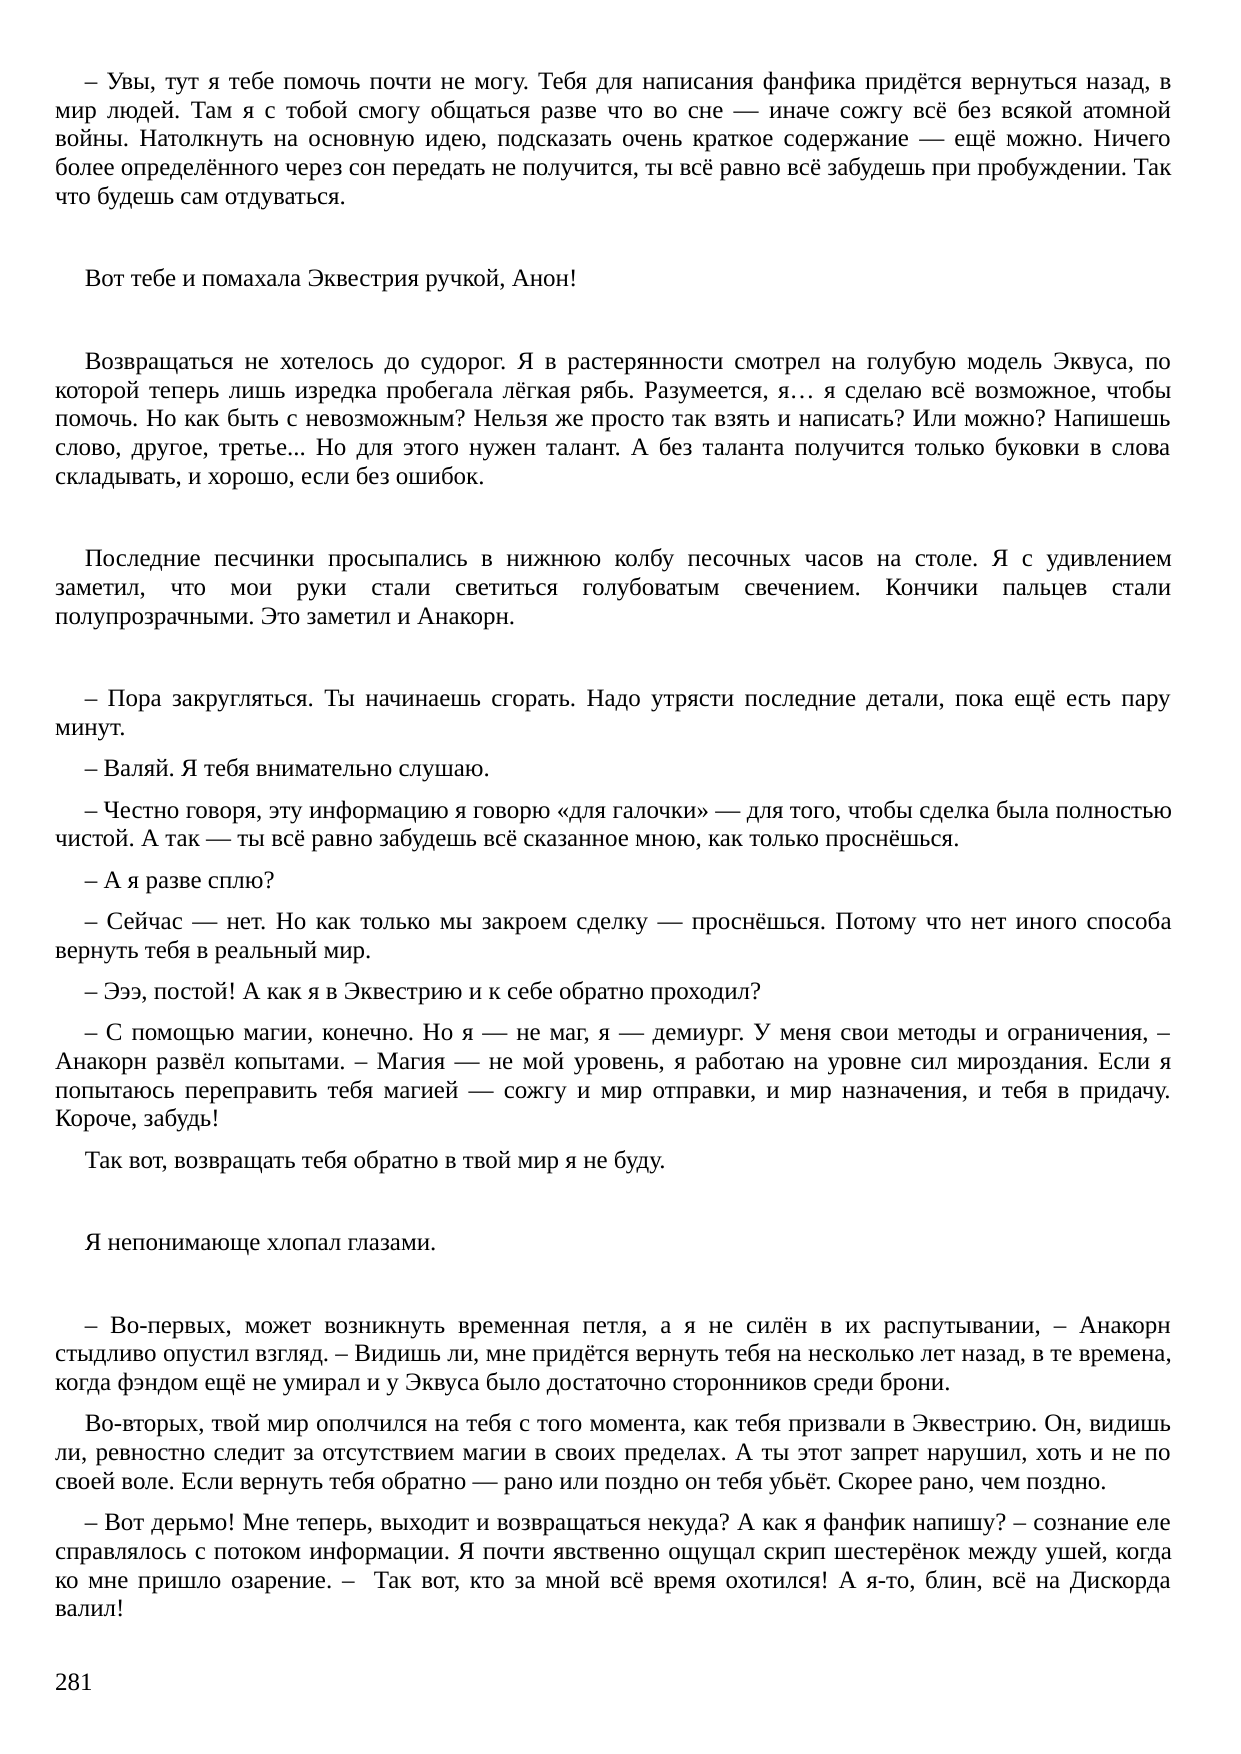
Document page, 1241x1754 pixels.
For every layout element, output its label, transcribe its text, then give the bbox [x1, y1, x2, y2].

text Я непонимающе хлопал глазами. [55, 1227, 1173, 1256]
text Вот тебе и помахала Эквестрия ручкой, Анон! [55, 263, 1173, 292]
text – Во-первых, может возникнуть временная петля, а я не силён в их распутывании, – Анакорн стыдливо опустил взгляд. – Видишь ли, мне придётся вернуть тебя на несколько лет назад, в те времена, когда фэндом ещё не умирал и у Эквуса было достаточно сторонников среди брони. [55, 1310, 1173, 1396]
text – Пора закругляться. Ты начинаешь сгорать. Надо утрясти последние детали, пока ещё есть пару минут. [55, 683, 1173, 741]
text – Валяй. Я тебя внимательно слушаю. [55, 753, 1173, 782]
text – Сейчас — нет. Но как только мы закроем сделку — проснёшься. Потому что нет иного способа вернуть тебя в реальный мир. [55, 906, 1173, 963]
text – Честно говоря, эту информацию я говорю «для галочки» — для того, чтобы сделка была полностью чистой. А так — ты всё равно забудешь всё сказанное мною, как только проснёшься. [55, 795, 1173, 852]
text – Вот дерьмо! Мне теперь, выходит и возвращаться некуда? А как я фанфик напишу? – сознание еле справлялось с потоком информации. Я почти явственно ощущал скрип шестерёнок между ушей, когда ко мне пришло озарение. – Так вот, кто за мной всё время охотился! А я-то, блин, всё на Дискорда валил! [55, 1507, 1173, 1622]
text – Увы, тут я тебе помочь почти не могу. Тебя для написания фанфика придётся вернуться назад, в мир людей. Там я с тобой смогу общаться разве что во сне — иначе сожгу всё без всякой атомной войны. Натолкнуть на основную идею, подсказать очень краткое содержание — ещё можно. Ничего более определённого через сон передать не получится, ты всё равно всё забудешь при пробуждении. Так что будешь сам отдуваться. [55, 66, 1173, 210]
text – С помощью магии, конечно. Но я — не маг, я — демиург. У меня свои методы и ограничения, – Анакорн развёл копытами. – Магия — не мой уровень, я работаю на уровне сил мироздания. Если я попытаюсь переправить тебя магией — сожгу и мир отправки, и мир назначения, и тебя в придачу. Короче, забудь! [55, 1017, 1173, 1132]
text Последние песчинки просыпались в нижнюю колбу песочных часов на столе. Я с удивлением заметил, что мои руки стали светиться голубоватым свечением. Кончики пальцев стали полупрозрачными. Это заметил и Анакорн. [55, 543, 1173, 630]
text Так вот, возвращать тебя обратно в твой мир я не буду. [55, 1145, 1173, 1173]
text – А я разве сплю? [55, 865, 1173, 893]
text Во-вторых, твой мир ополчился на тебя с того момента, как тебя призвали в Эквестрию. Он, видишь ли, ревностно следит за отсутствием магии в своих пределах. А ты этот запрет нарушил, хоть и не по своей воле. Если вернуть тебя обратно — рано или поздно он тебя убьёт. Скорее рано, чем поздно. [55, 1408, 1173, 1495]
text Возвращаться не хотелось до судорог. Я в растерянности смотрел на голубую модель Эквуса, по которой теперь лишь изредка пробегала лёгкая рябь. Разумеется, я… я сделаю всё возможное, чтобы помочь. Но как быть с невозможным? Нельзя же просто так взять и написать? Или можно? Напишешь слово, другое, третье... Но для этого нужен талант. А без таланта получится только буковки в слова складывать, и хорошо, если без ошибок. [55, 346, 1173, 490]
text – Эээ, постой! А как я в Эквестрию и к себе обратно проходил? [55, 976, 1173, 1005]
